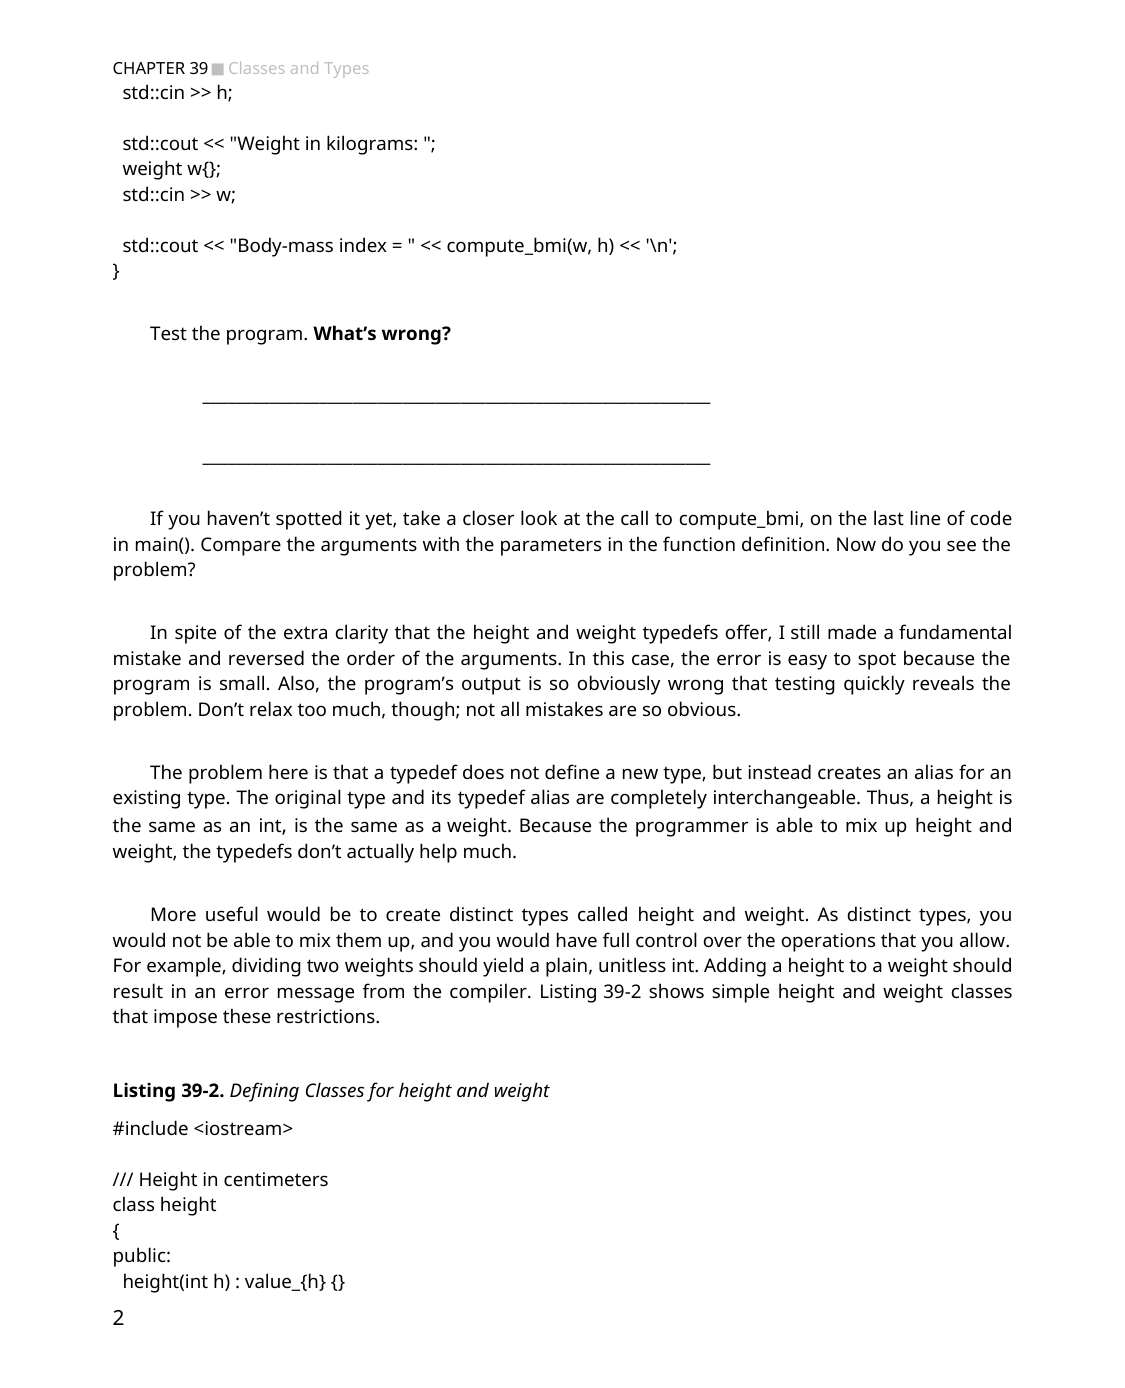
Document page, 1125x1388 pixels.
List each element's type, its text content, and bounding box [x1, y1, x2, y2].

text std::cout << "Weight in kilograms: "; [112, 130, 1012, 156]
text std::cout << "Body-mass index = " << compute_bmi(w, h) << '\n'; [112, 232, 1012, 258]
text public: [112, 1243, 1012, 1268]
text More useful would be to create distinct types called height and weight. As distinct types, you would not be able to mix them up, and you would have full control over the operations that you allow. For example, dividing two weights should yield a plain, unitless int. Adding a height to a weight should result in an error message from the compiler. Listing 39-2 shows simple height and weight classes that impose these restrictions. [112, 902, 1012, 1029]
text height(int h) : value_{h} {} [112, 1268, 1012, 1294]
text std::cin >> h; [112, 79, 1012, 104]
text In spite of the extra clarity that the height and weight typedefs offer, I still made a fundamental mistake and reversed the order of the arguments. In this case, the error is easy to spot because the program is small. Also, the program’s output is so obviously wrong that testing quickly reveals the problem. Don’t relax too much, though; not all mistakes are so obvious. [112, 619, 1012, 722]
text If you haven’t spotted it yet, take a closer look at the call to compute_bmi, on the last line of code in main(). Compare the arguments with the parameters in the function definition. Now do you see the problem? [112, 506, 1012, 582]
text { [112, 1217, 1012, 1243]
text Listing 39-2. Defining Classes for height and weight [112, 1077, 1012, 1103]
list _____________________________________________________________ [202, 382, 1012, 407]
text class height [112, 1192, 1012, 1217]
text Test the program. What’s wrong? [112, 321, 1012, 346]
text The problem here is that a typedef does not define a new type, but instead creates an alias for an existing type. The original type and its typedef alias are completely interchangeable. Thus, a height is the same as an int, is the same as a weight. Because the programmer is able to mix up height and weight, the typedefs don’t actually help much. [112, 759, 1012, 864]
text weight w{}; [112, 156, 1012, 181]
text #include <iostream> [112, 1115, 1012, 1141]
list _____________________________________________________________ [202, 442, 1012, 468]
text } [112, 258, 1012, 283]
text /// Height in centimeters [112, 1166, 1012, 1192]
text std::cin >> w; [112, 181, 1012, 207]
